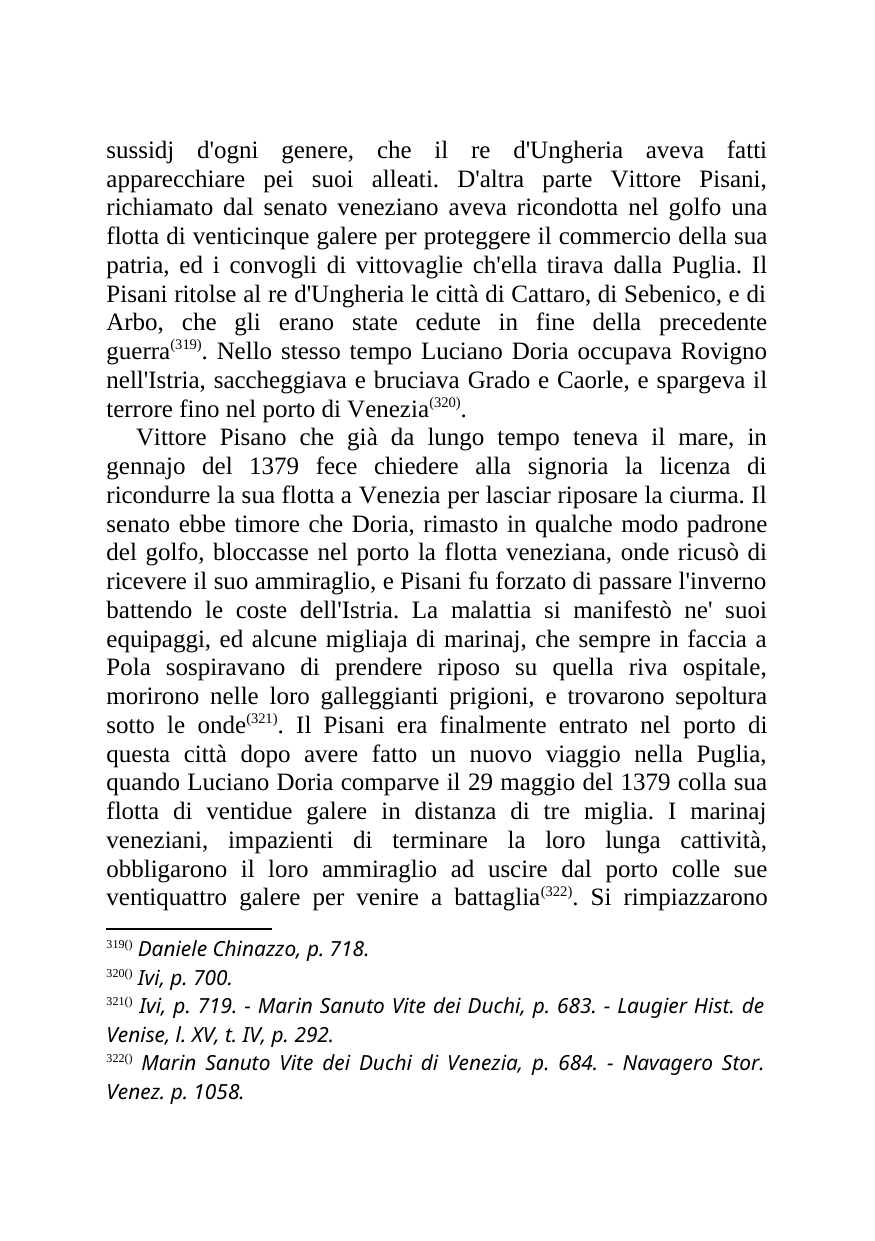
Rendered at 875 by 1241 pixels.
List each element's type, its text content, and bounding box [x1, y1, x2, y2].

text () Marin Sanuto Vite dei Duchi di Venezia, p. 684. - Navagero Stor. Venez. p. 1058. [106, 1048, 768, 1105]
text sussidj d'ogni genere, che il re d'Ungheria aveva fatti apparecchiare pei suoi alleati. D'altra parte Vittore Pisani, richiamato dal senato veneziano aveva ricondotta nel golfo una flotta di venticinque galere per proteggere il commercio della sua patria, ed i convogli di vittovaglie ch'ella tirava dalla Puglia. Il Pisani ritolse al re d'Ungheria le città di Cattaro, di Sebenico, e di Arbo, che gli erano state cedute in fine della precedente guerra(). Nello stesso tempo Luciano Doria occupava Rovigno nell'Istria, saccheggiava e bruciava Grado e Caorle, e spargeva il terrore fino nel porto di Venezia(). [106, 135, 768, 422]
text () Ivi, p. 700. [106, 963, 768, 991]
text () Daniele Chinazzo, p. 718. [106, 934, 768, 963]
text Vittore Pisano che già da lungo tempo teneva il mare, in gennajo del 1379 fece chiedere alla signoria la licenza di ricondurre la sua flotta a Venezia per lasciar riposare la ciurma. Il senato ebbe timore che Doria, rimasto in qualche modo padrone del golfo, bloccasse nel porto la flotta veneziana, onde ricusò di ricevere il suo ammiraglio, e Pisani fu forzato di passare l'inverno battendo le coste dell'Istria. La malattia si manifestò ne' suoi equipaggi, ed alcune migliaja di marinaj, che sempre in faccia a Pola sospiravano di prendere riposo su quella riva ospitale, morirono nelle loro galleggianti prigioni, e trovarono sepoltura sotto le onde(). Il Pisani era finalmente entrato nel porto di questa città dopo avere fatto un nuovo viaggio nella Puglia, quando Luciano Doria comparve il 29 maggio del 1379 colla sua flotta di ventidue galere in distanza di tre miglia. I marinaj veneziani, impazienti di terminare la loro lunga cattività, obbligarono il loro ammiraglio ad uscire dal porto colle sue ventiquattro galere per venire a battaglia(). Si rimpiazzarono [106, 422, 768, 911]
text () Ivi, p. 719. - Marin Sanuto Vite dei Duchi, p. 683. - Laugier Hist. de Venise, l. XV, t. IV, p. 292. [106, 991, 768, 1048]
